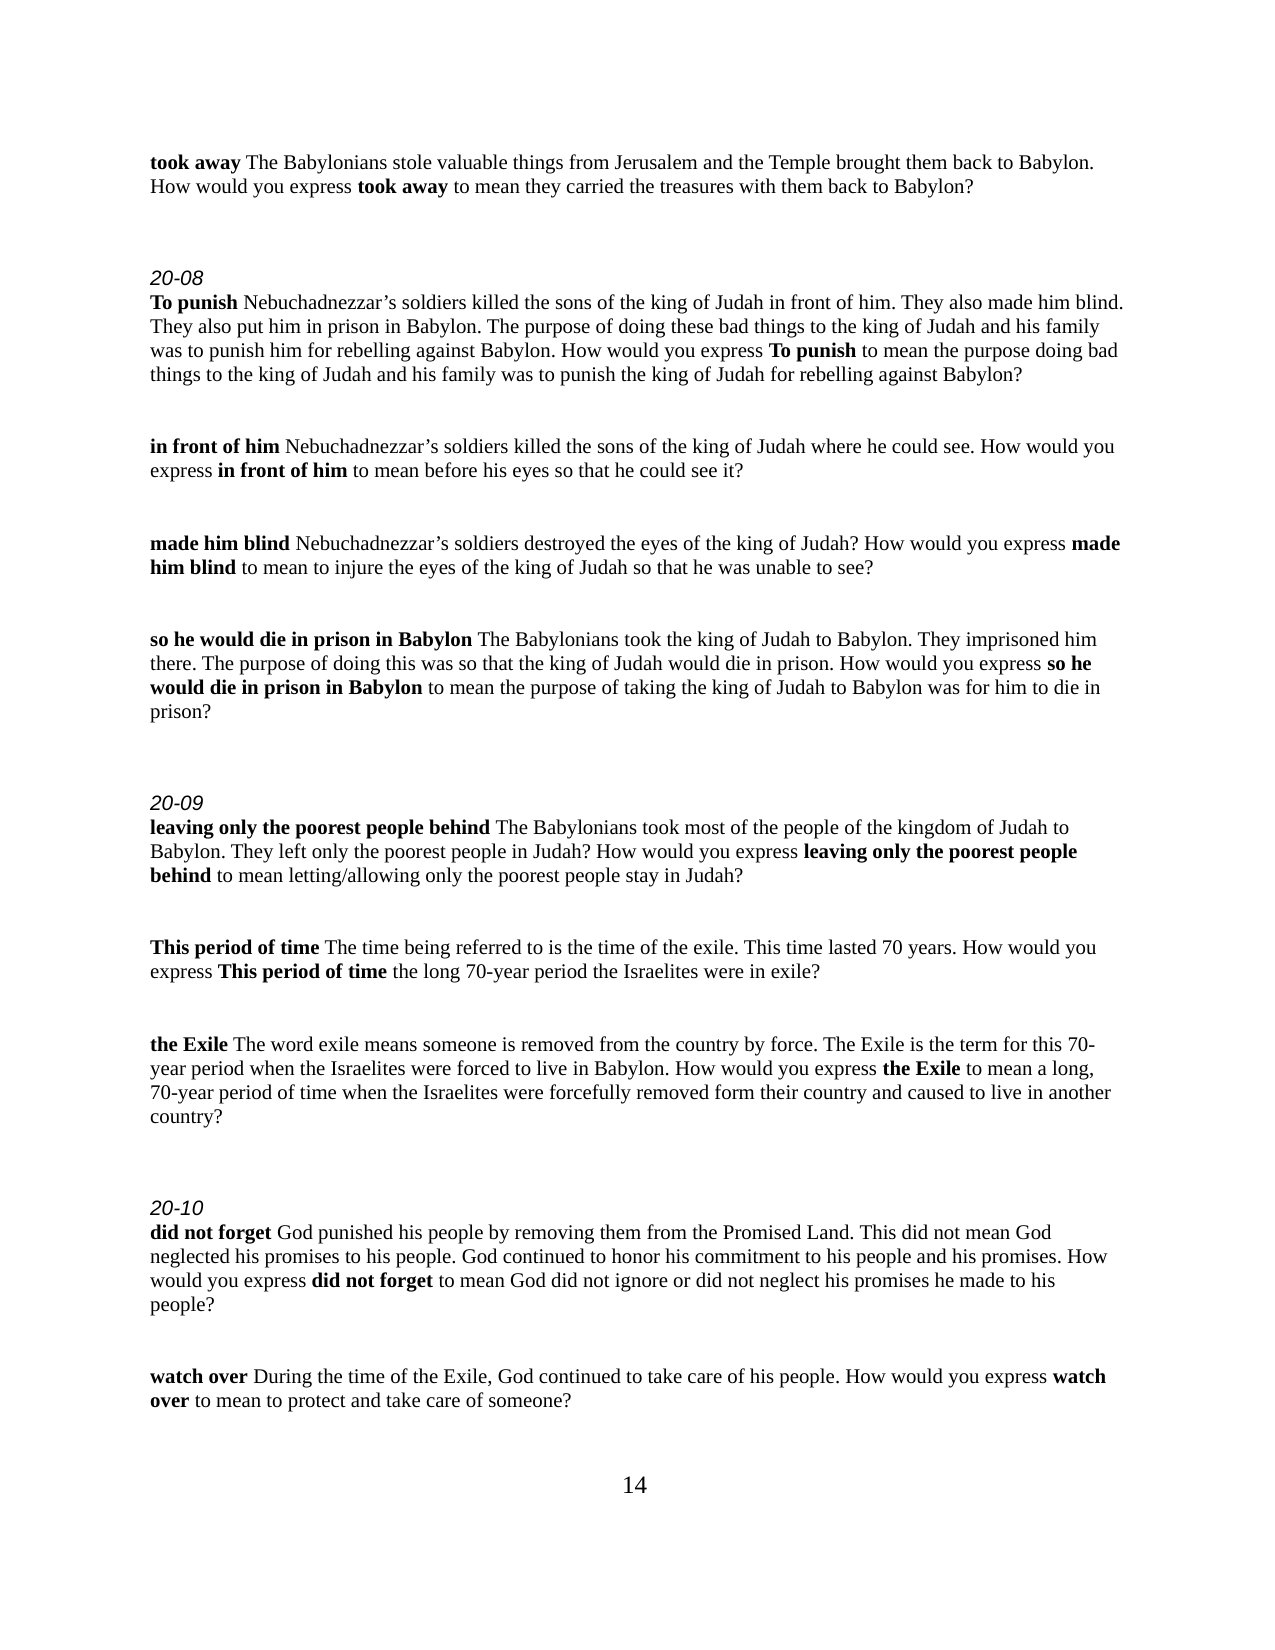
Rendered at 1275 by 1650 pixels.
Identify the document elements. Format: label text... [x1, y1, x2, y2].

subtitle 20-09 [150, 791, 1125, 815]
text did not forget God punished his people by removing them from the Promised Land. This did not mean God neglected his promises to his people. God continued to honor his commitment to his people and his promises. How would you express did not forget to mean God did not ignore or did not neglect his promises he made to his people? [150, 1219, 1125, 1316]
text leaving only the poorest people behind The Babylonians took most of the people of the kingdom of Judah to Babylon. They left only the poorest people in Judah? How would you express leaving only the poorest people behind to mean letting/allowing only the poorest people stay in Judah? [150, 815, 1125, 887]
text made him blind Nebuchadnezzar’s soldiers destroyed the eyes of the king of Judah? How would you express made him blind to mean to injure the eyes of the king of Judah so that he was unable to see? [150, 531, 1125, 579]
subtitle 20-10 [150, 1196, 1125, 1219]
text watch over During the time of the Exile, God continued to take care of his people. How would you express watch over to mean to protect and take care of someone? [150, 1364, 1125, 1412]
text This period of time The time being referred to is the time of the exile. This time lasted 70 years. How would you express This period of time the long 70-year period the Israelites were in exile? [150, 935, 1125, 983]
text in front of him Nebuchadnezzar’s soldiers killed the sons of the king of Judah where he could see. How would you express in front of him to mean before his eyes so that he could see it? [150, 434, 1125, 482]
text the Exile The word exile means someone is removed from the country by force. The Exile is the term for this 70-year period when the Israelites were forced to live in Babylon. How would you express the Exile to mean a long, 70-year period of time when the Israelites were forcefully removed form their country and caused to live in another country? [150, 1032, 1125, 1128]
subtitle 20-08 [150, 266, 1125, 290]
text took away The Babylonians stole valuable things from Jerusalem and the Temple brought them back to Babylon. How would you express took away to mean they carried the treasures with them back to Babylon? [150, 150, 1125, 198]
text To punish Nebuchadnezzar’s soldiers killed the sons of the king of Judah in front of him. They also made him blind. They also put him in prison in Babylon. The purpose of doing these bad things to the king of Judah and his family was to punish him for rebelling against Babylon. How would you express To punish to mean the purpose doing bad things to the king of Judah and his family was to punish the king of Judah for rebelling against Babylon? [150, 290, 1125, 386]
text so he would die in prison in Babylon The Babylonians took the king of Judah to Babylon. They imprisoned him there. The purpose of doing this was so that the king of Judah would die in prison. How would you express so he would die in prison in Babylon to mean the purpose of taking the king of Judah to Babylon was for him to die in prison? [150, 627, 1125, 723]
